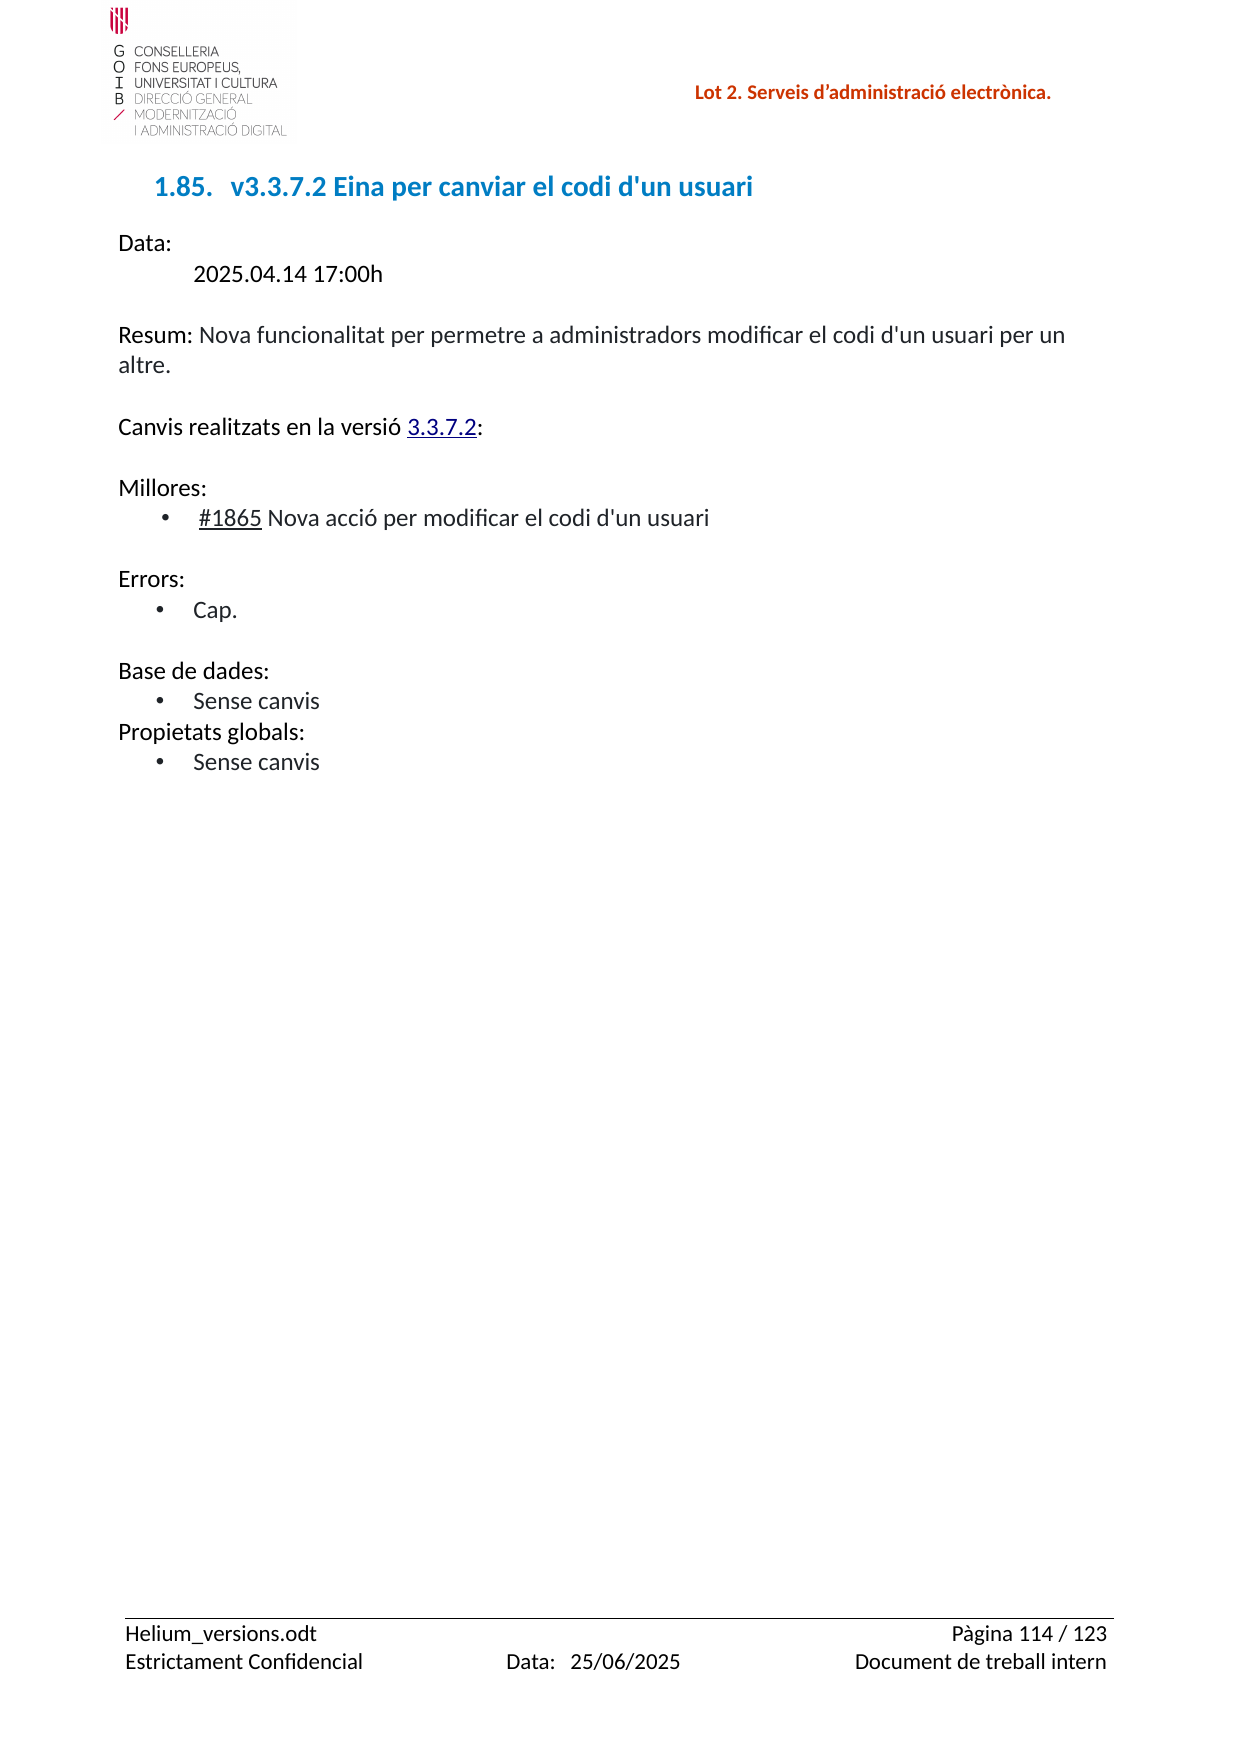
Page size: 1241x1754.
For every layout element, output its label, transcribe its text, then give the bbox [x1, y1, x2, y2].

picture [100, 0, 297, 144]
text Resum: Nova funcionalitat per permetre a administradors modificar el codi d'un usuari per un altre. [118, 319, 1122, 380]
text Millores: [118, 472, 1122, 502]
list Sense canvis [156, 685, 1122, 716]
text Data: [118, 228, 1122, 258]
text Base de dades: [118, 655, 1122, 685]
text Errors: [118, 563, 1122, 594]
subtitle v3.3.7.2 Eina per canviar el codi d'un usuari [153, 168, 1122, 204]
text Canvis realitzats en la versió 3.3.7.2: [118, 411, 1122, 441]
list Cap. [156, 594, 1122, 624]
text Propietats globals: [118, 716, 1122, 746]
list #1865 Nova acció per modificar el codi d'un usuari [161, 502, 1122, 533]
list Sense canvis [156, 746, 1122, 777]
text 2025.04.14 17:00h [118, 258, 1122, 289]
